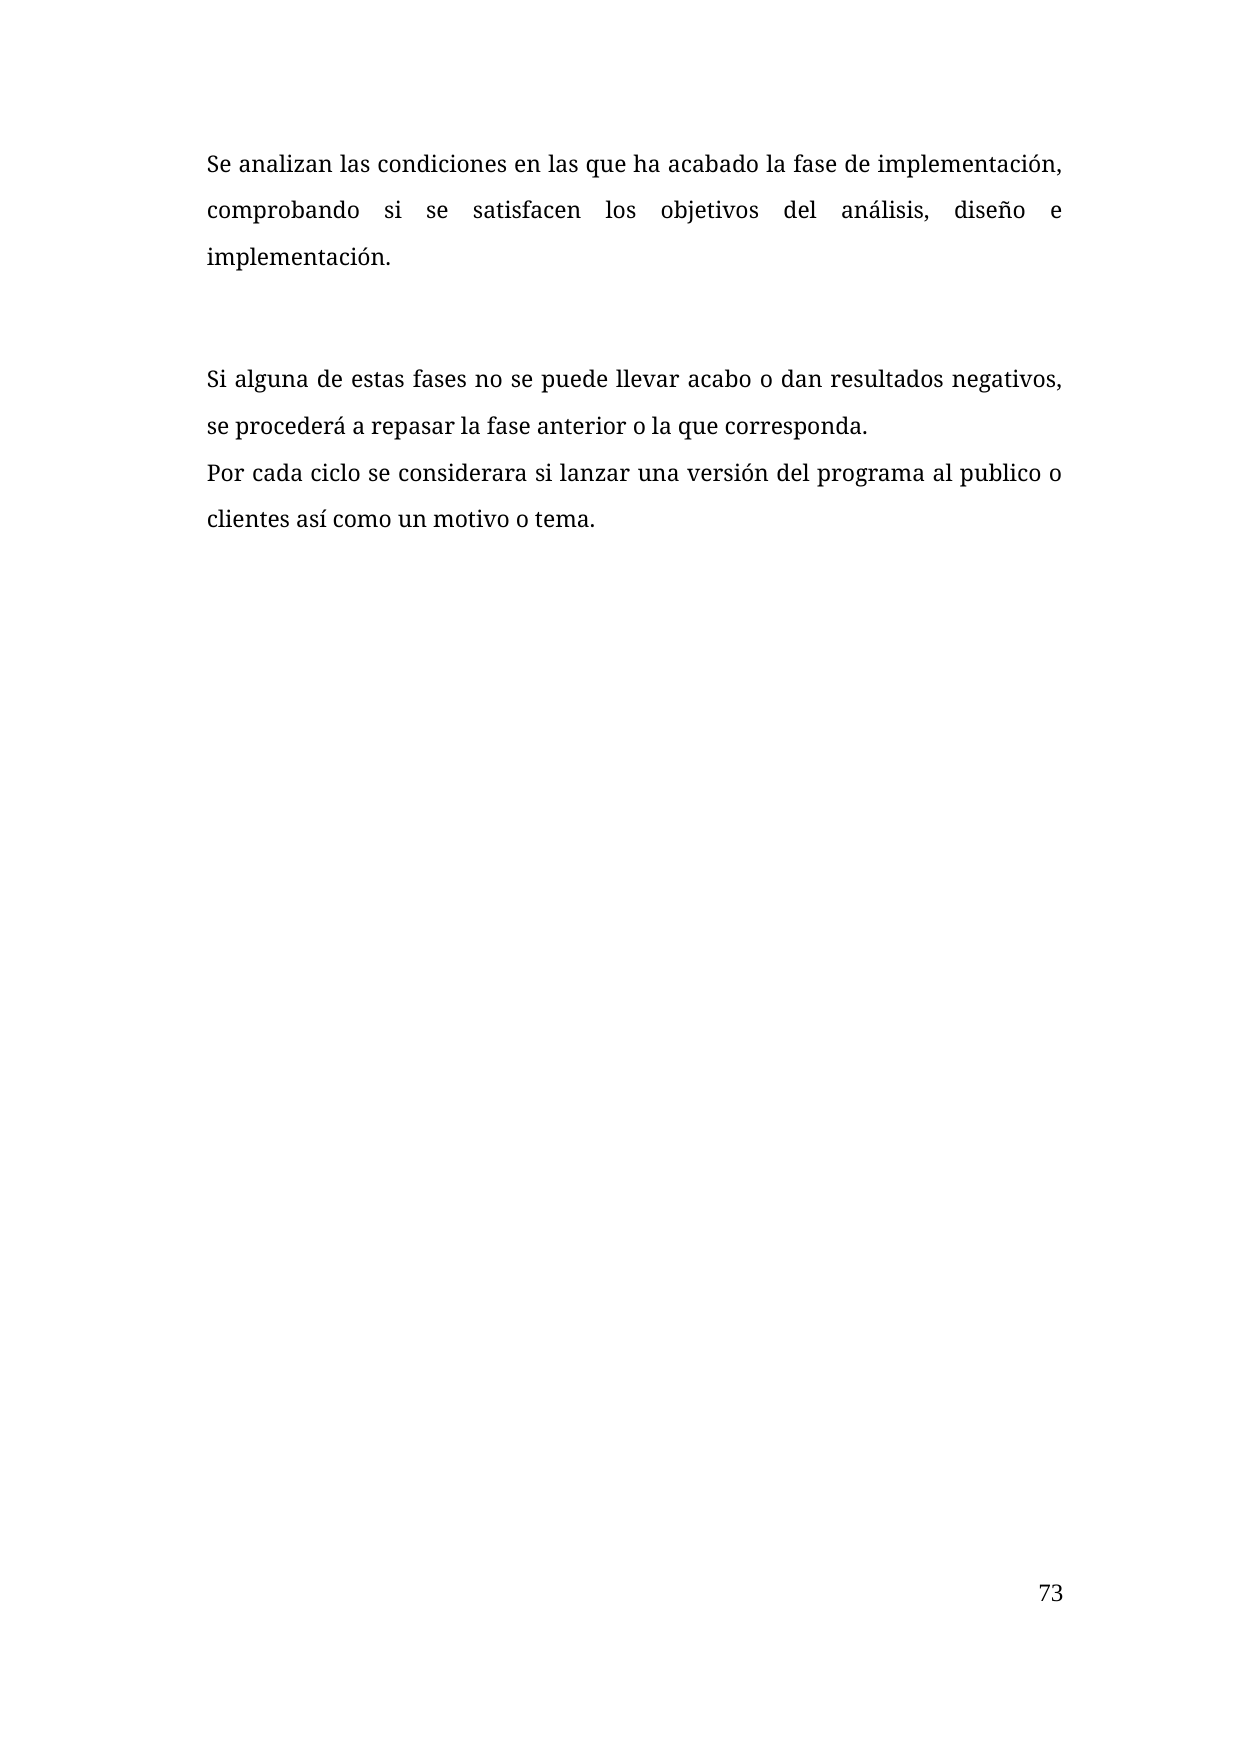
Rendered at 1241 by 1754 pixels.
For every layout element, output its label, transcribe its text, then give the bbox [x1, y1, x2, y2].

text Se analizan las condiciones en las que ha acabado la fase de implementación, comprobando si se satisfacen los objetivos del análisis, diseño e implementación. [207, 148, 1063, 273]
text Por cada ciclo se considerara si lanzar una versión del programa al publico o clientes así como un motivo o tema. [207, 456, 1063, 534]
text Si alguna de estas fases no se puede llevar acabo o dan resultados negativos, se procederá a repasar la fase anterior o la que corresponda. [207, 363, 1063, 441]
